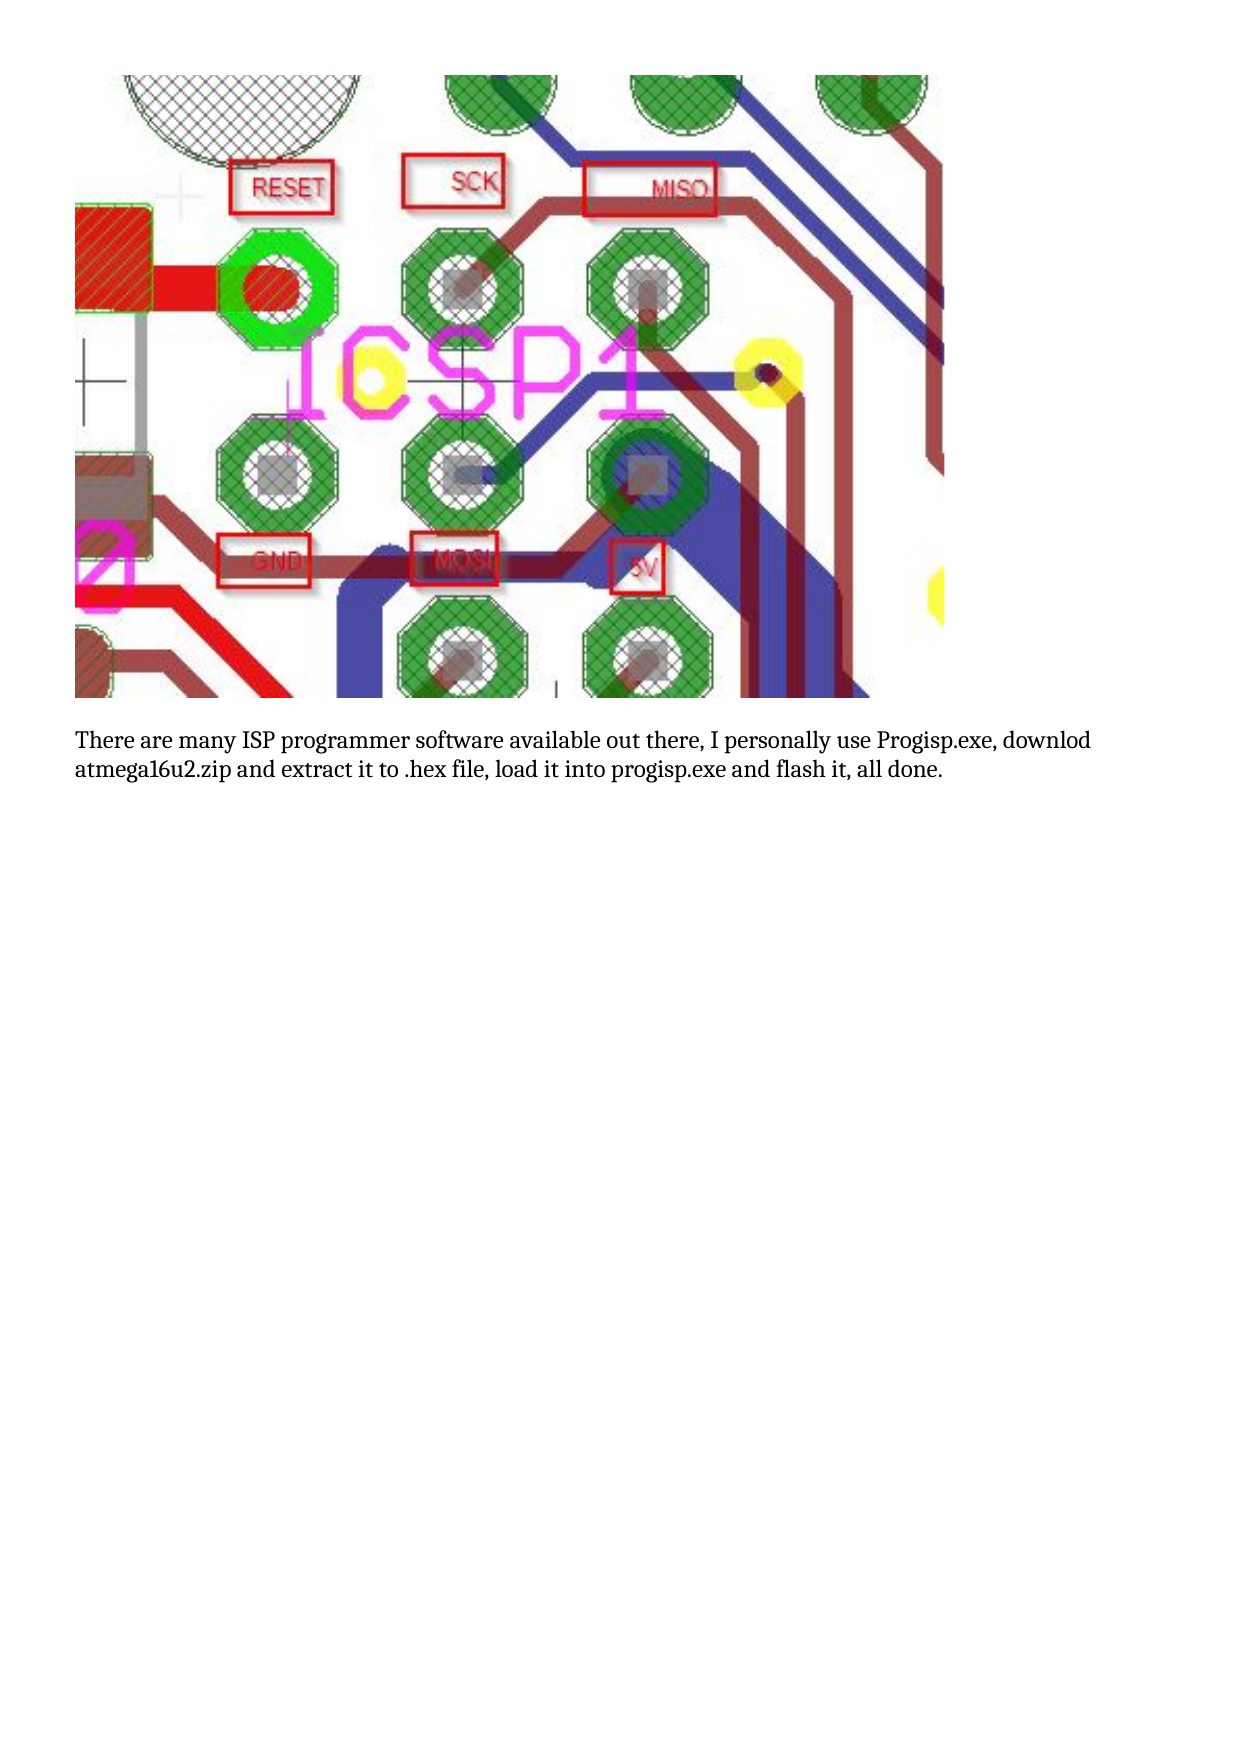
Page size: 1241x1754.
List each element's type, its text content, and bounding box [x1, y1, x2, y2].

text There are many ISP programmer software available out there, I personally use Progisp.exe, downlod atmega16u2.zip and extract it to .hex file, load it into progisp.exe and flash it, all done. [75, 698, 1165, 783]
picture [75, 75, 945, 698]
